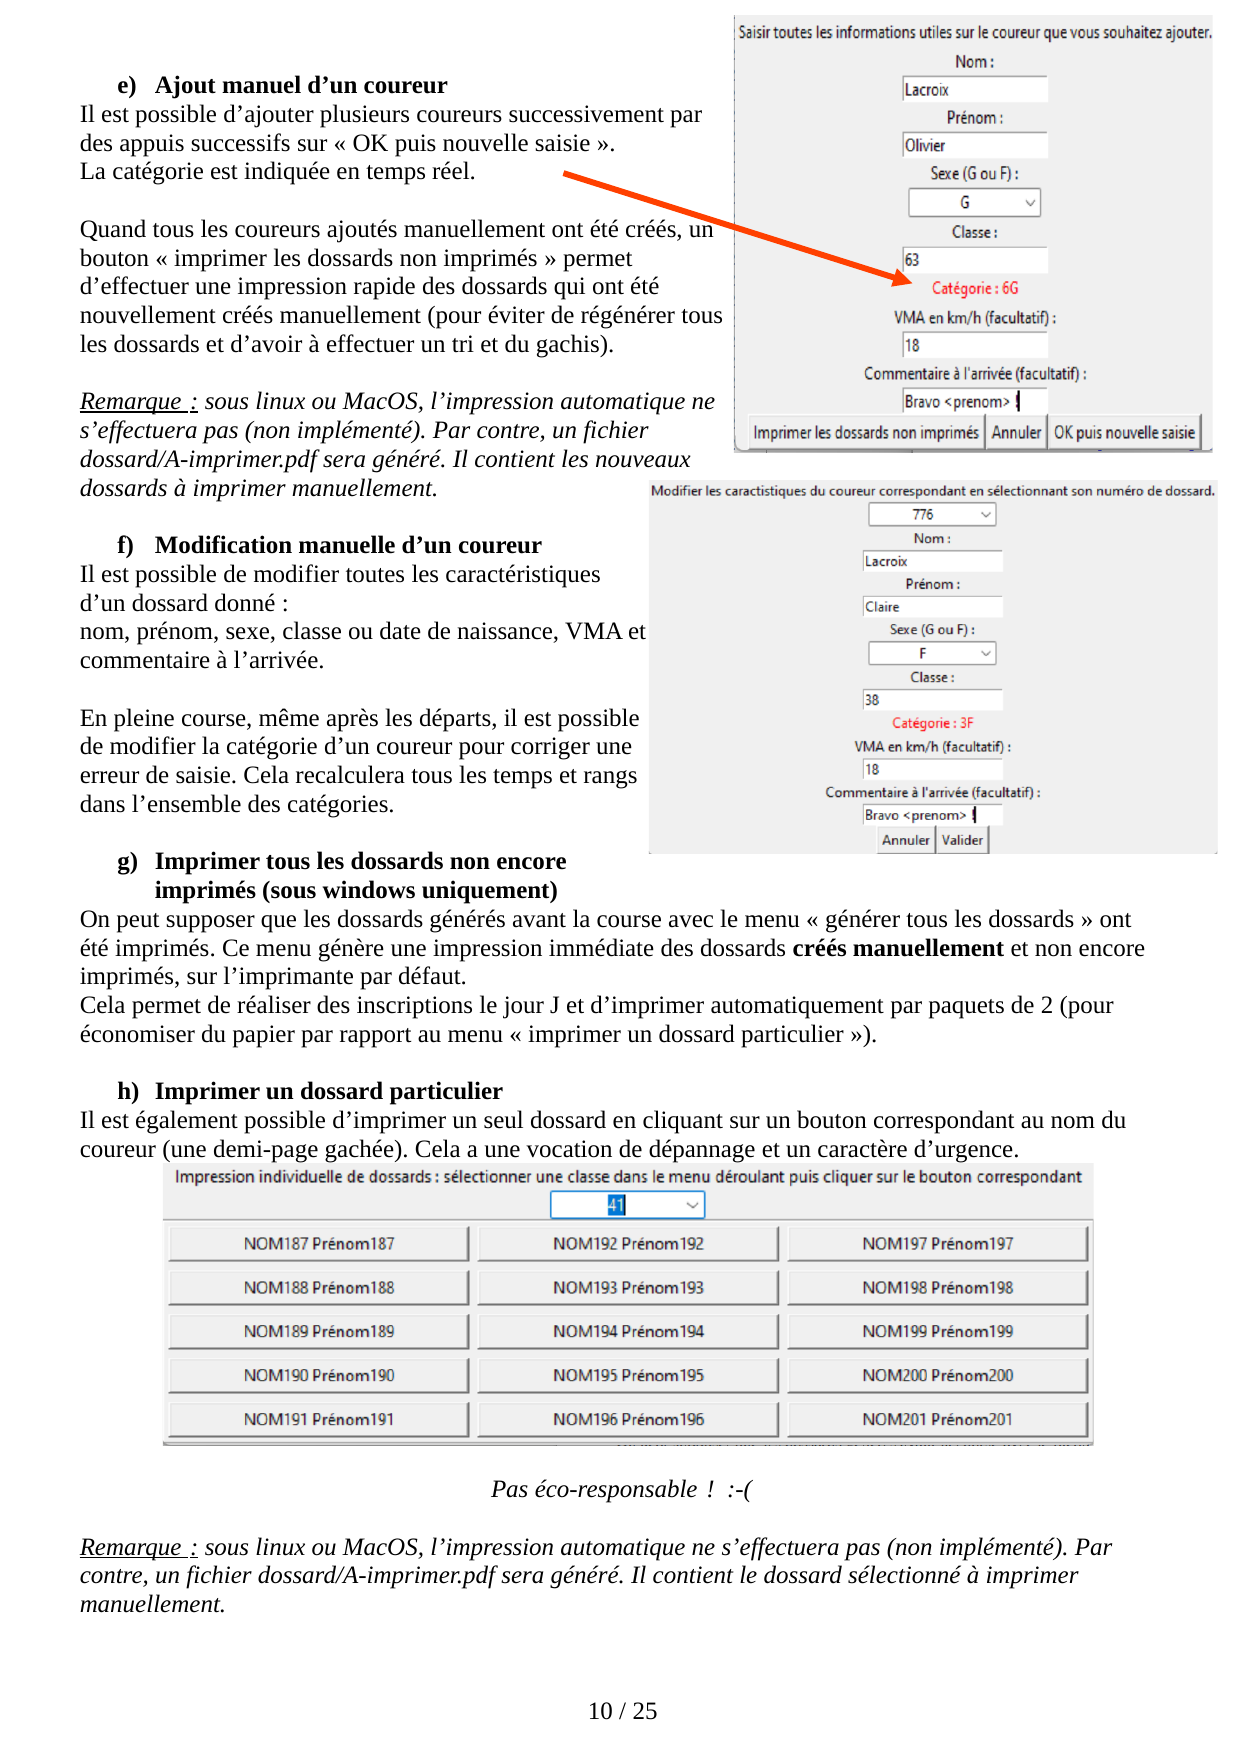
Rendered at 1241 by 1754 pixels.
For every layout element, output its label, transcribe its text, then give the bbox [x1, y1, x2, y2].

picture [162, 1163, 1094, 1446]
text On peut supposer que les dossards générés avant la course avec le menu « générer tous les dossards » ont été imprimés. Ce menu génère une impression immédiate des dossards créés manuellement et non encore imprimés, sur l’imprimante par défaut. [79, 904, 1165, 990]
text Remarque : sous linux ou MacOS, l’impression automatique ne s’effectuera pas (non implémenté). Par contre, un fichier dossard/A-imprimer.pdf sera généré. Il contient les nouveaux dossards à imprimer manuellement. [79, 386, 1165, 501]
text Quand tous les coureurs ajoutés manuellement ont été créés, un bouton « imprimer les dossards non imprimés » permet d’effectuer une impression rapide des dossards qui ont été nouvellement créés manuellement (pour éviter de régénérer tous les dossards et d’avoir à effectuer un tri et du gachis). [79, 214, 733, 358]
text nom, prénom, sexe, classe ou date de naissance, VMA et commentaire à l’arrivée. [79, 616, 648, 674]
picture [648, 480, 1218, 854]
text Pas éco-responsable ! :-( [79, 1474, 1165, 1503]
text Il est possible de modifier toutes les caractéristiques d’un dossard donné : [79, 559, 648, 616]
subtitle Imprimer un dossard particulier [117, 1076, 1165, 1105]
subtitle Ajout manuel d’un coureur [117, 70, 733, 99]
subtitle Imprimer tous les dossards non encore imprimés (sous windows uniquement) [117, 846, 1165, 904]
text Il est possible d’ajouter plusieurs coureurs successivement par des appuis successifs sur « OK puis nouvelle saisie ». [79, 99, 733, 156]
text Remarque : sous linux ou MacOS, l’impression automatique ne s’effectuera pas (non implémenté). Par contre, un fichier dossard/A-imprimer.pdf sera généré. Il contient le dossard sélectionné à imprimer manuellement. [79, 1532, 1165, 1618]
text En pleine course, même après les départs, il est possible de modifier la catégorie d’un coureur pour corriger une erreur de saisie. Cela recalculera tous les temps et rangs dans l’ensemble des catégories. [79, 703, 648, 818]
text Il est également possible d’imprimer un seul dossard en cliquant sur un bouton correspondant au nom du coureur (une demi-page gachée). Cela a une vocation de dépannage et un caractère d’urgence. [79, 1105, 1165, 1163]
subtitle Modification manuelle d’un coureur [117, 530, 648, 559]
text Cela permet de réaliser des inscriptions le jour J et d’imprimer automatiquement par paquets de 2 (pour économiser du papier par rapport au menu « imprimer un dossard particulier »). [79, 990, 1165, 1048]
text La catégorie est indiquée en temps réel. [79, 156, 733, 185]
picture [733, 15, 1213, 453]
